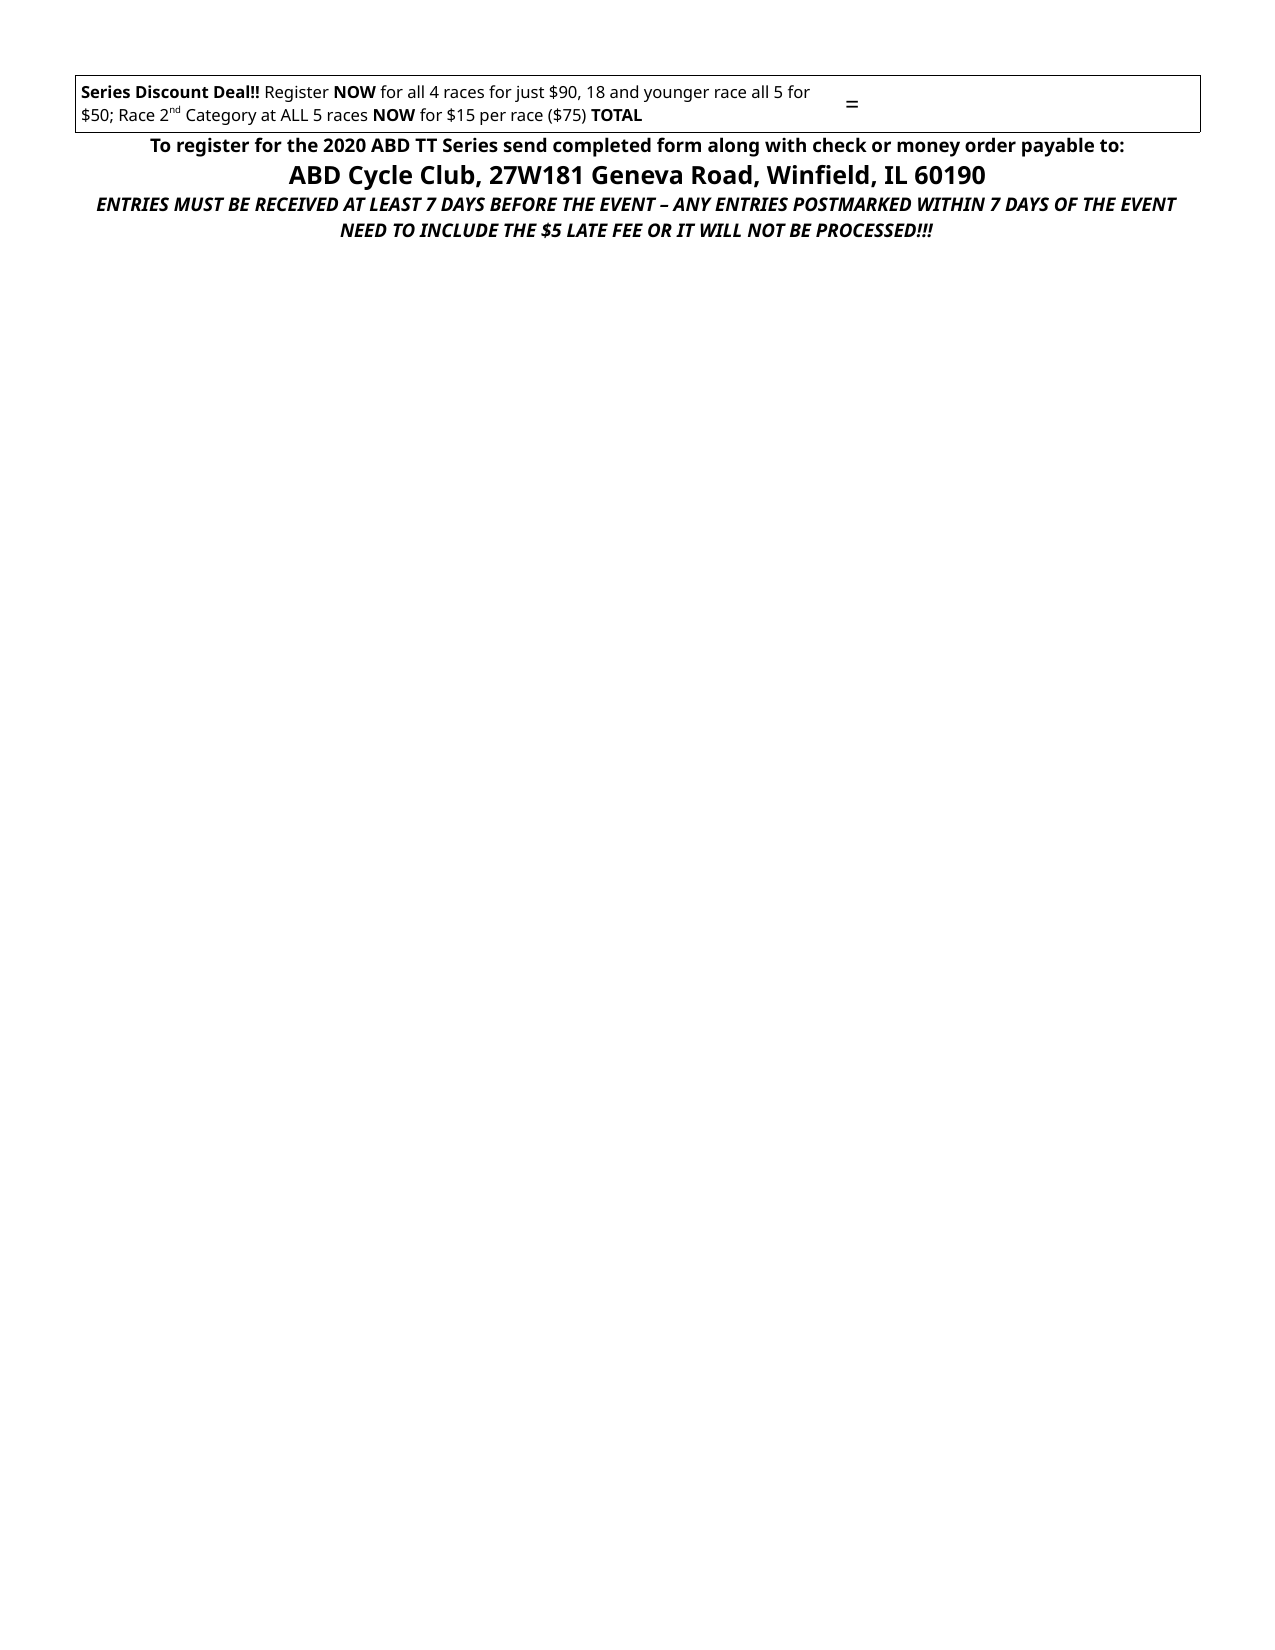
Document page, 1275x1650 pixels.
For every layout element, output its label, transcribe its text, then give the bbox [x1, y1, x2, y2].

table_cell Series Discount Deal!! Register NOW for all 4 races for just $90, 18 and younger race all 5 for $50; Race 2nd Category at ALL 5 races NOW for $15 per race ($75) TOTAL [76, 76, 833, 132]
text ENTRIES MUST BE RECEIVED AT LEAST 7 DAYS BEFORE THE EVENT – ANY ENTRIES POSTMARKED WITHIN 7 DAYS OF THE EVENT NEED TO INCLUDE THE $5 LATE FEE OR IT WILL NOT BE PROCESSED!!! [75, 192, 1200, 243]
text To register for the 2020 ABD TT Series send completed form along with check or money order payable to: [75, 133, 1200, 158]
table_cell = [833, 76, 1200, 132]
text ABD Cycle Club, 27W181 Geneva Road, Winfield, IL 60190 [75, 158, 1200, 192]
